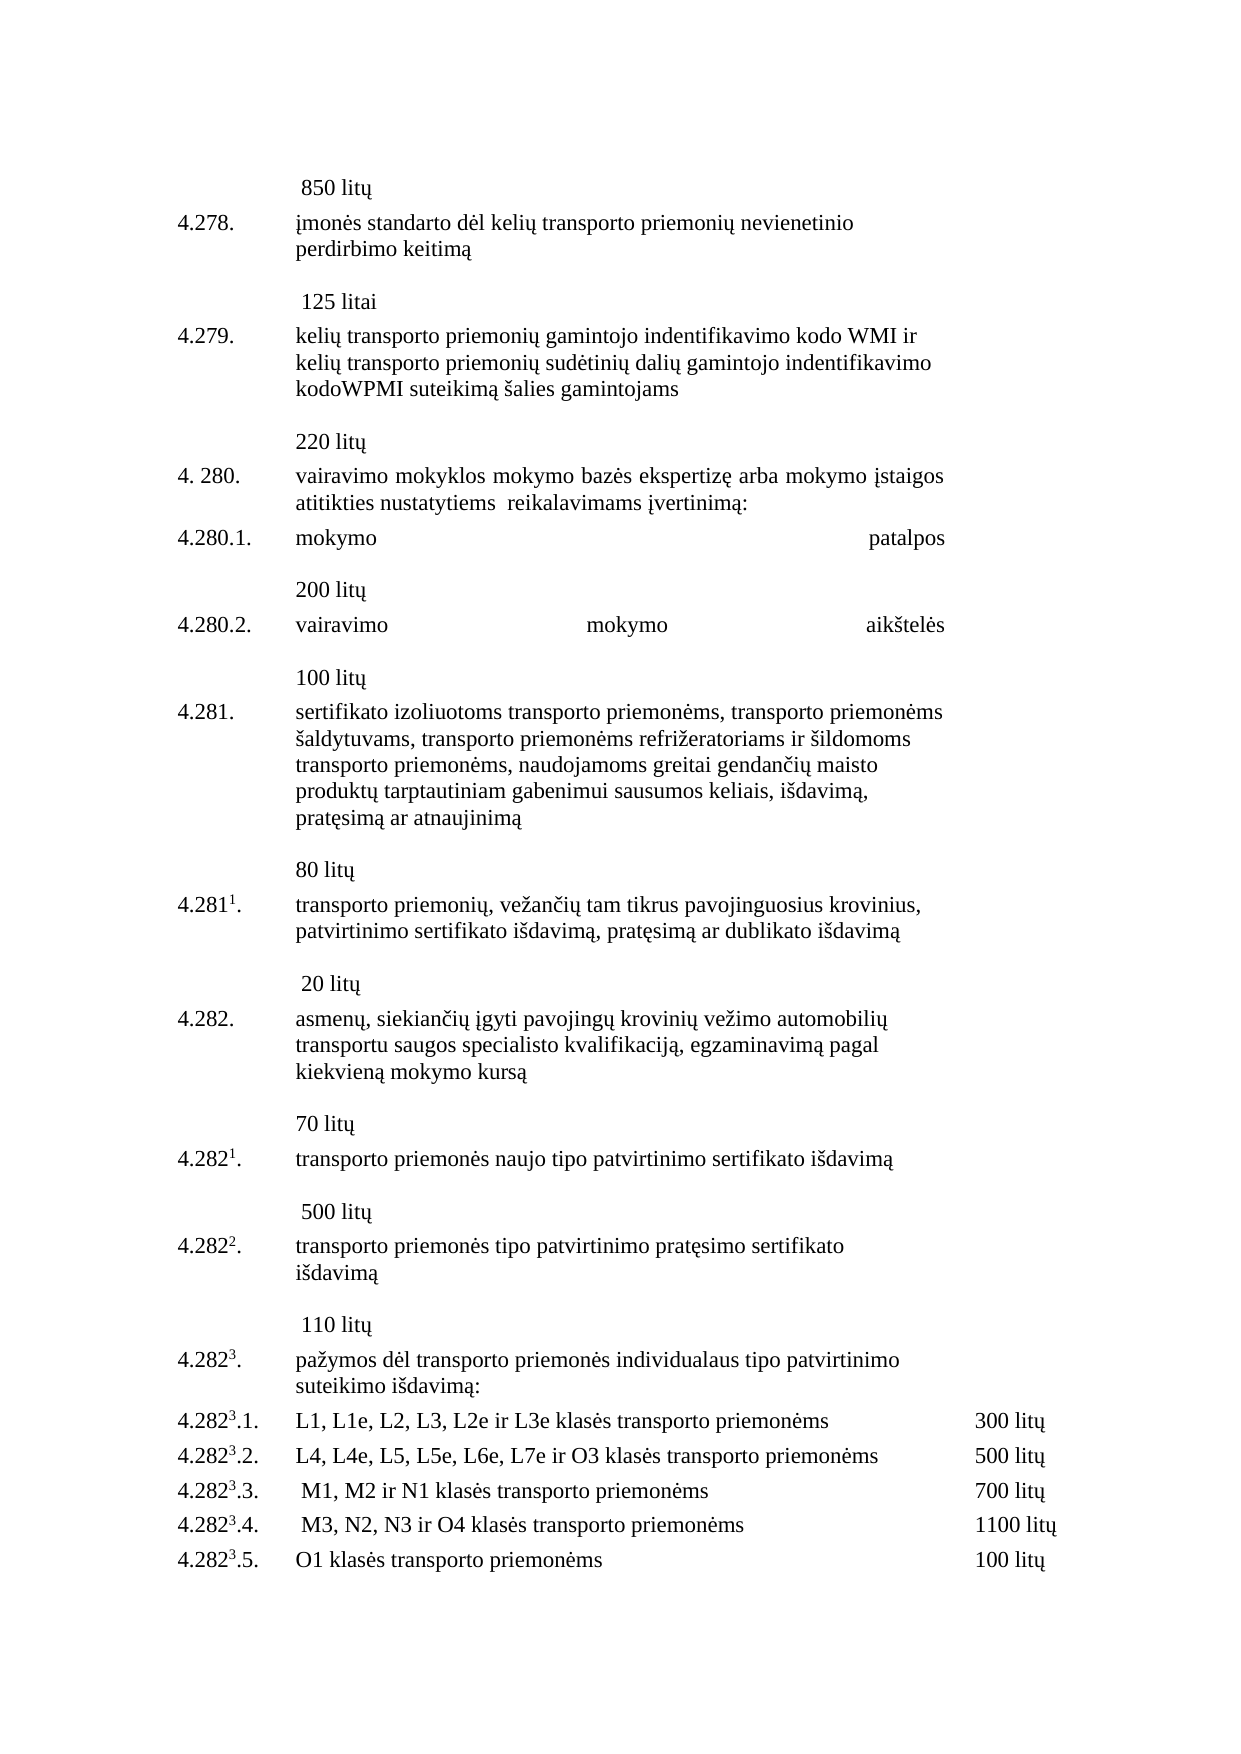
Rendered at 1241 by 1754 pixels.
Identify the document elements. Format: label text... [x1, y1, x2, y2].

text 4. 280. vairavimo mokyklos mokymo bazės ekspertizę arba mokymo įstaigos atitikties nustatytiems reikalavimams įvertinimą: [177, 463, 945, 515]
text 4.2823.5. O1 klasės transporto priemonėms 100 litų [177, 1546, 1122, 1572]
text 4.278. įmonės standarto dėl kelių transporto priemonių nevienetinio perdirbimo keitimą 125 litai [177, 209, 930, 314]
text 4.280.1. mokymo patalpos 200 litų [177, 524, 945, 603]
text 850 litų [177, 148, 930, 200]
text 4.281. sertifikato izoliuotoms transporto priemonėms, transporto priemonėms šaldytuvams, transporto priemonėms refrižeratoriams ir šildomoms transporto priemonėms, naudojamoms greitai gendančių maisto produktų tarptautiniam gabenimui sausumos keliais, išdavimą, pratęsimą ar atnaujinimą 80 litų [177, 698, 945, 883]
text 4.280.2. vairavimo mokymo aikštelės 100 litų [177, 611, 945, 690]
text 4.2823.3. M1, M2 ir N1 klasės transporto priemonėms 700 litų [177, 1477, 1226, 1503]
text 4.279. kelių transporto priemonių gamintojo indentifikavimo kodo WMI ir kelių transporto priemonių sudėtinių dalių gamintojo indentifikavimo kodoWPMI suteikimą šalies gamintojams 220 litų [177, 322, 945, 454]
text 4.2823.2. L4, L4e, L5, L5e, L6e, L7e ir O3 klasės transporto priemonėms 500 litų [177, 1442, 1137, 1468]
text 4.282. asmenų, siekiančių įgyti pavojingų krovinių vežimo automobilių transportu saugos specialisto kvalifikaciją, egzaminavimą pagal kiekvieną mokymo kursą 70 litų [177, 1005, 945, 1137]
text 4.2822. transporto priemonės tipo patvirtinimo pratęsimo sertifikato išdavimą 110 litų [177, 1232, 930, 1338]
text 4.2823.4. M3, N2, N3 ir O4 klasės transporto priemonėms 1100 litų [177, 1511, 1122, 1538]
text 4.2823.1. L1, L1e, L2, L3, L2e ir L3e klasės transporto priemonėms 300 litų [177, 1407, 1240, 1434]
text 4.2821. transporto priemonės naujo tipo patvirtinimo sertifikato išdavimą 500 litų [177, 1145, 930, 1224]
text 4.2811. transporto priemonių, vežančių tam tikrus pavojinguosius krovinius, patvirtinimo sertifikato išdavimą, pratęsimą ar dublikato išdavimą 20 litų [177, 891, 930, 997]
text 4.2823. pažymos dėl transporto priemonės individualaus tipo patvirtinimo suteikimo išdavimą: [177, 1346, 930, 1399]
